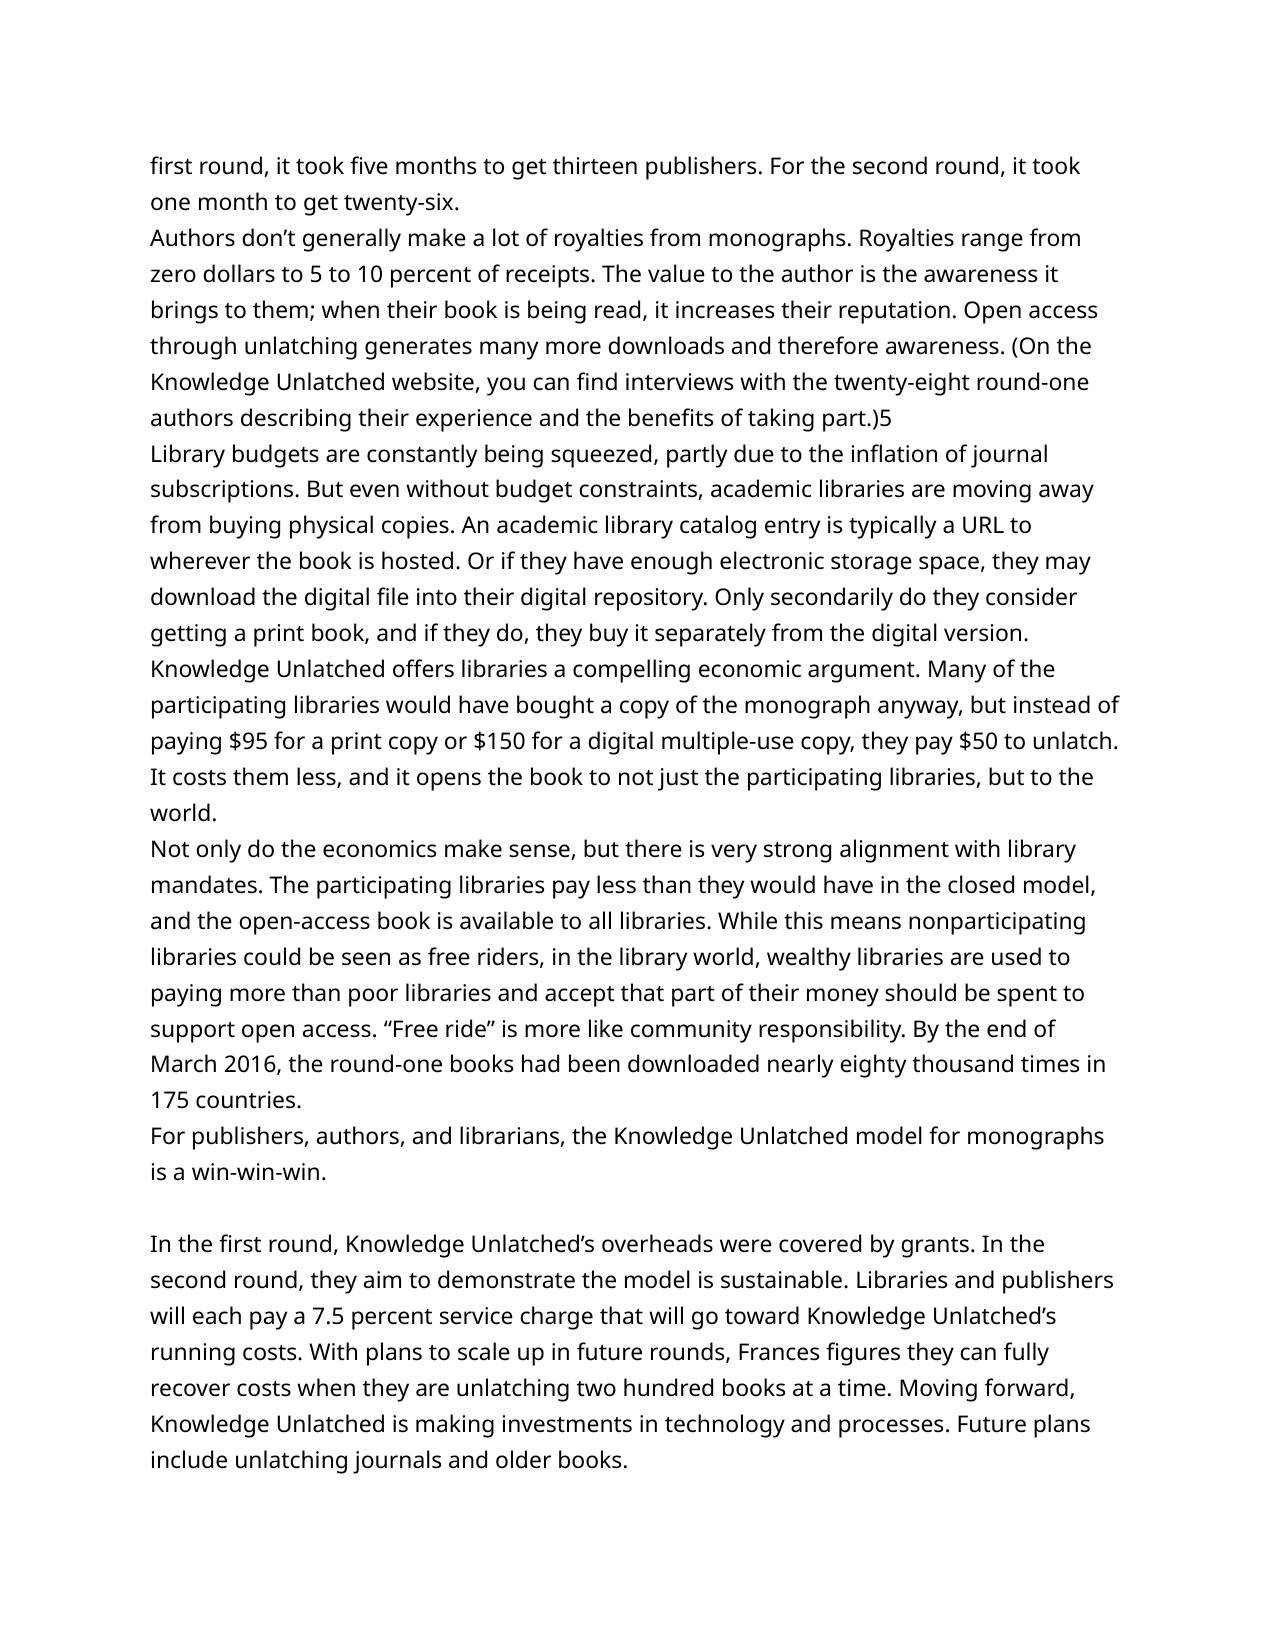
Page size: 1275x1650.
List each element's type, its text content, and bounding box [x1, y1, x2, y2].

text Not only do the economics make sense, but there is very strong alignment with library mandates. The participating libraries pay less than they would have in the closed model, and the open-access book is available to all libraries. While this means nonparticipating libraries could be seen as free riders, in the library world, wealthy libraries are used to paying more than poor libraries and accept that part of their money should be spent to support open access. “Free ride” is more like community responsibility. By the end of March 2016, the round-one books had been downloaded nearly eighty thousand times in 175 countries. [150, 833, 1125, 1116]
text first round, it took five months to get thirteen publishers. For the second round, it took one month to get twenty-six. [150, 150, 1125, 217]
text Library budgets are constantly being squeezed, partly due to the inflation of journal subscriptions. But even without budget constraints, academic libraries are moving away from buying physical copies. An academic library catalog entry is typically a URL to wherever the book is hosted. Or if they have enough electronic storage space, they may download the digital file into their digital repository. Only secondarily do they consider getting a print book, and if they do, they buy it separately from the digital version. [150, 437, 1125, 648]
text For publishers, authors, and librarians, the Knowledge Unlatched model for monographs is a win-win-win. [150, 1120, 1125, 1187]
text Authors don’t generally make a lot of royalties from monographs. Royalties range from zero dollars to 5 to 10 percent of receipts. The value to the author is the awareness it brings to them; when their book is being read, it increases their reputation. Open access through unlatching generates many more downloads and therefore awareness. (On the Knowledge Unlatched website, you can find interviews with the twenty-eight round-one authors describing their experience and the benefits of taking part.)5 [150, 222, 1125, 433]
text In the first round, Knowledge Unlatched’s overheads were covered by grants. In the second round, they aim to demonstrate the model is sustainable. Libraries and publishers will each pay a 7.5 percent service charge that will go toward Knowledge Unlatched’s running costs. With plans to scale up in future rounds, Frances figures they can fully recover costs when they are unlatching two hundred books at a time. Moving forward, Knowledge Unlatched is making investments in technology and processes. Future plans include unlatching journals and older books. [150, 1228, 1125, 1475]
text Knowledge Unlatched offers libraries a compelling economic argument. Many of the participating libraries would have bought a copy of the monograph anyway, but instead of paying $95 for a print copy or $150 for a digital multiple-use copy, they pay $50 to unlatch. It costs them less, and it opens the book to not just the participating libraries, but to the world. [150, 653, 1125, 828]
